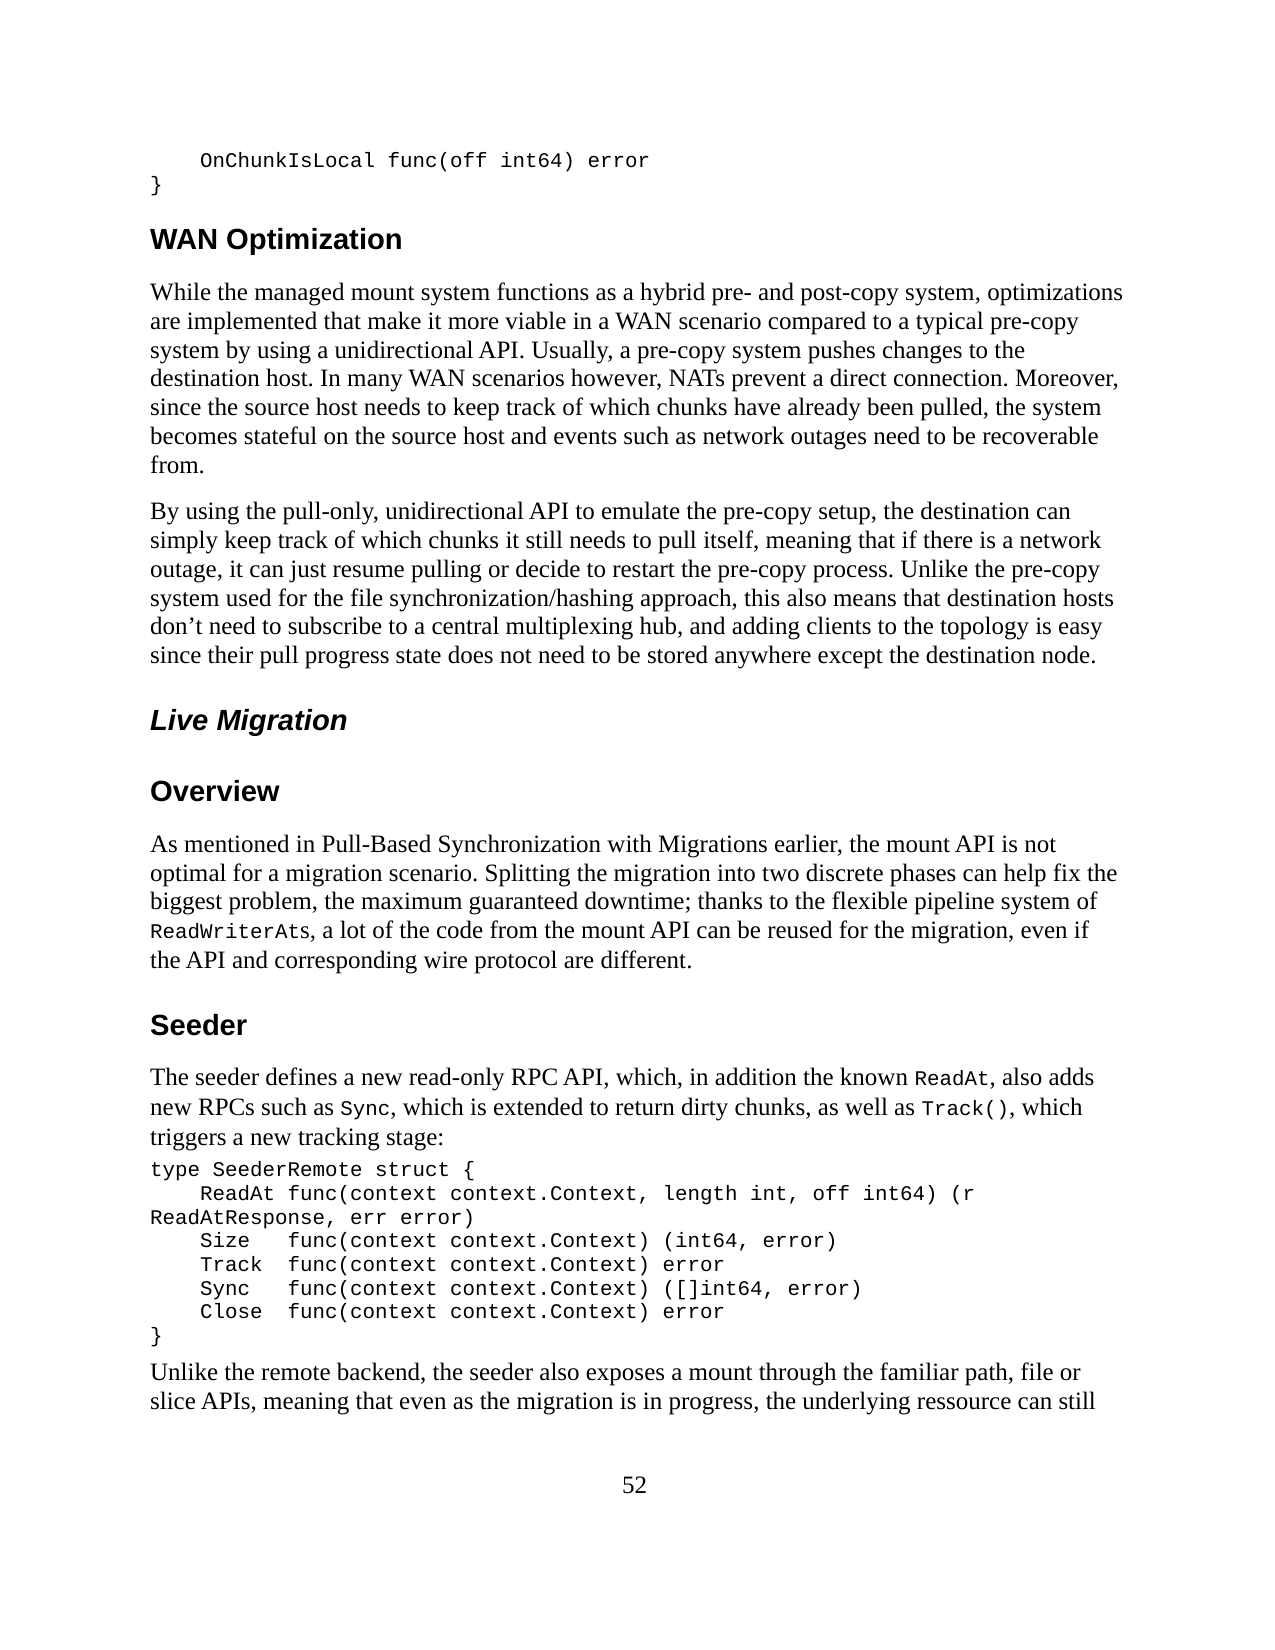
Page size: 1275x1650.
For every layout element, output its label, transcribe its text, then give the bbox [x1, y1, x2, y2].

text While the managed mount system functions as a hybrid pre- and post-copy system, optimizations are implemented that make it more viable in a WAN scenario compared to a typical pre-copy system by using a unidirectional API. Usually, a pre-copy system pushes changes to the destination host. In many WAN scenarios however, NATs prevent a direct connection. Moreover, since the source host needs to keep track of which chunks have already been pulled, the system becomes stateful on the source host and events such as network outages need to be recoverable from. [150, 277, 1125, 478]
text Close func(context context.Context) error [150, 1301, 1125, 1325]
text Unlike the remote backend, the seeder also exposes a mount through the familiar path, file or slice APIs, meaning that even as the migration is in progress, the underlying ressource can still [150, 1357, 1125, 1415]
text Size func(context context.Context) (int64, error) [150, 1230, 1125, 1254]
subtitle WAN Optimization [150, 222, 1125, 256]
text } [150, 1325, 1125, 1348]
text Track func(context context.Context) error [150, 1254, 1125, 1278]
text The seeder defines a new read-only RPC API, which, in addition the known ReadAt, also adds new RPCs such as Sync, which is extended to return dirty chunks, as well as Track(), which triggers a new tracking stage: [150, 1062, 1125, 1150]
text ReadAt func(context context.Context, length int, off int64) (r ReadAtResponse, err error) [150, 1183, 1125, 1230]
text As mentioned in Pull-Based Synchronization with Migrations earlier, the mount API is not optimal for a migration scenario. Splitting the migration into two discrete phases can help fix the biggest problem, the maximum guaranteed downtime; thanks to the flexible pipeline system of ReadWriterAts, a lot of the code from the mount API can be reused for the migration, even if the API and corresponding wire protocol are different. [150, 829, 1125, 973]
subtitle Live Migration [150, 703, 1125, 736]
text Sync func(context context.Context) ([]int64, error) [150, 1278, 1125, 1301]
subtitle Overview [150, 774, 1125, 807]
text } [150, 174, 1125, 197]
subtitle Seeder [150, 1007, 1125, 1041]
text type SeederRemote struct { [150, 1159, 1125, 1183]
text OnChunkIsLocal func(off int64) error [150, 150, 1125, 174]
text By using the pull-only, unidirectional API to emulate the pre-copy setup, the destination can simply keep track of which chunks it still needs to pull itself, meaning that if there is a network outage, it can just resume pulling or decide to restart the pre-copy process. Unlike the pre-copy system used for the file synchronization/hashing approach, this also means that destination hosts don’t need to subscribe to a central multiplexing hub, and adding clients to the topology is easy since their pull progress state does not need to be stored anywhere except the destination node. [150, 496, 1125, 669]
